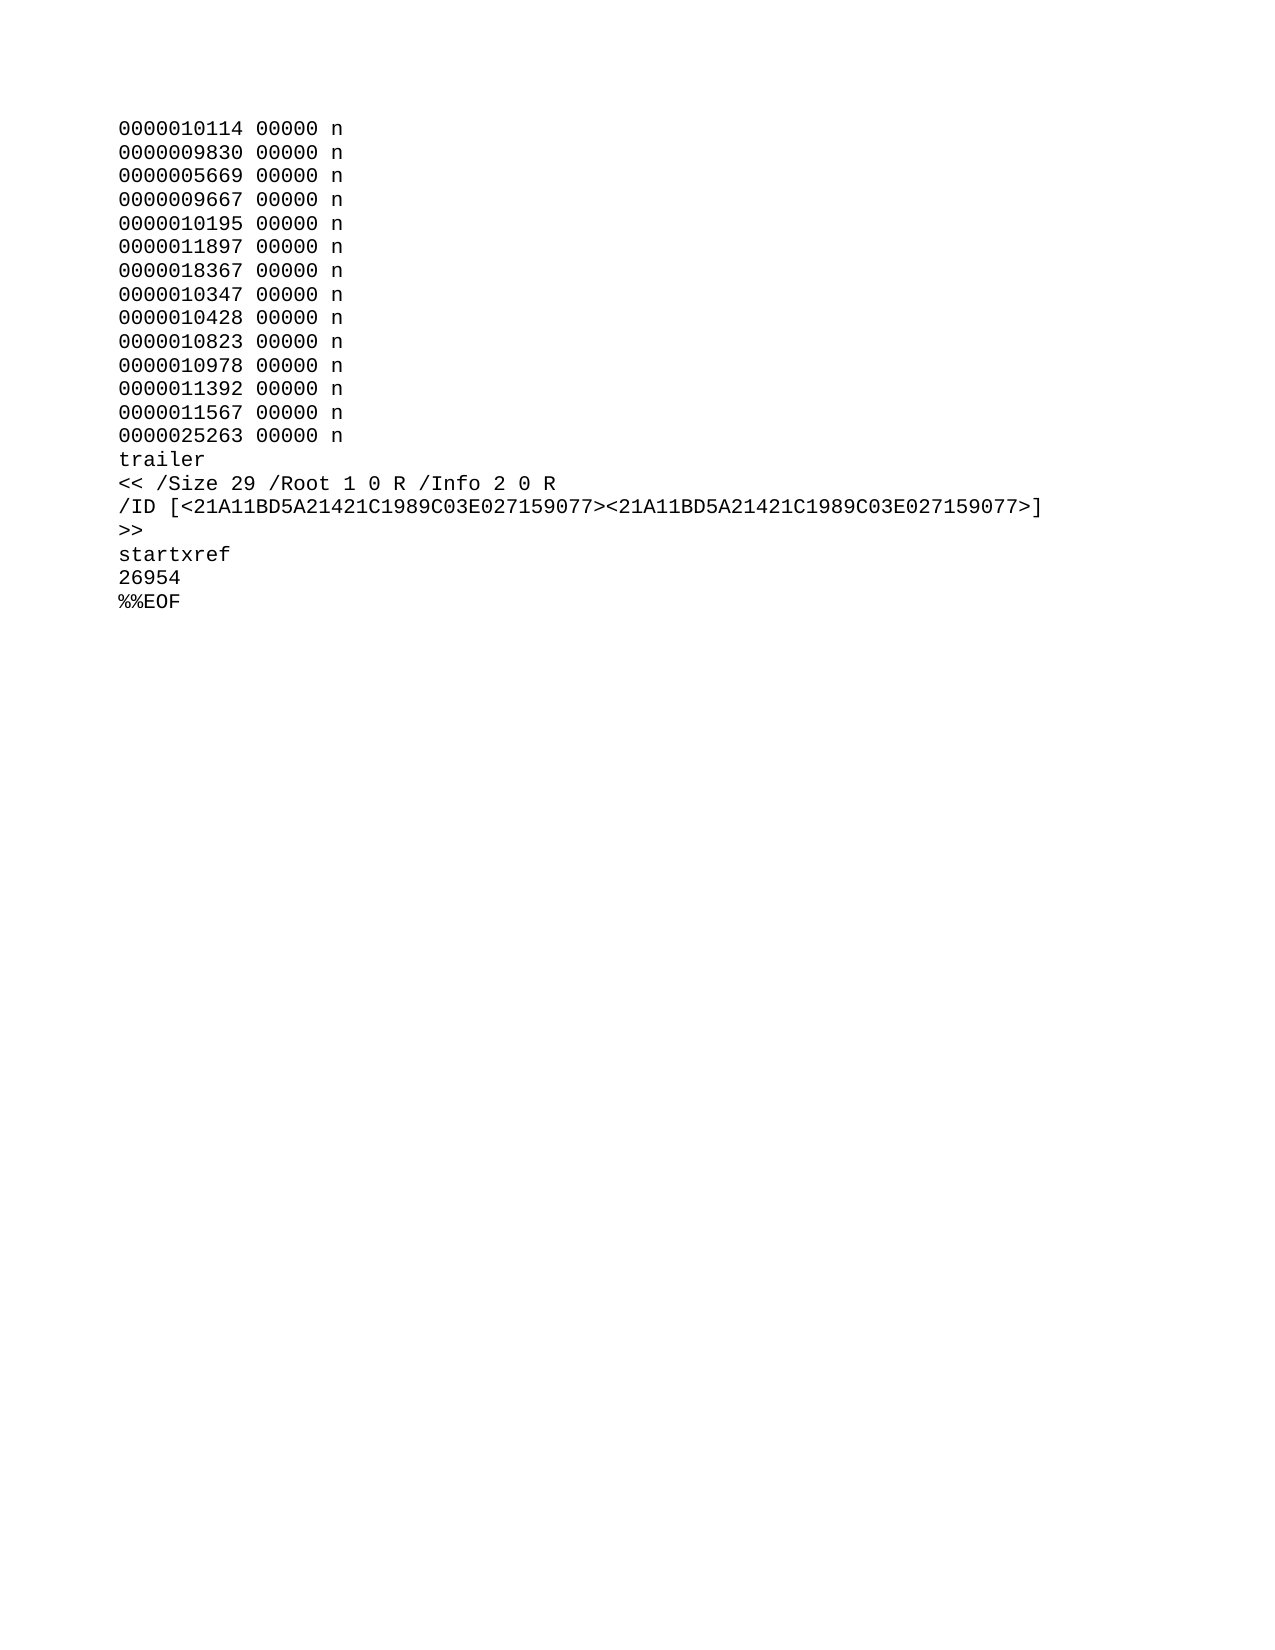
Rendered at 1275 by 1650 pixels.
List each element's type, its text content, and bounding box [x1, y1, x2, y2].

text 0000018367 00000 n [118, 260, 1157, 284]
text 0000011567 00000 n [118, 402, 1157, 426]
text >> [118, 520, 1157, 544]
text 0000009830 00000 n [118, 142, 1157, 165]
text 0000010114 00000 n [118, 118, 1157, 142]
text << /Size 29 /Root 1 0 R /Info 2 0 R [118, 473, 1157, 496]
text 0000010823 00000 n [118, 331, 1157, 354]
text 0000009667 00000 n [118, 189, 1157, 213]
text 0000025263 00000 n [118, 426, 1157, 449]
text /ID [<21A11BD5A21421C1989C03E027159077><21A11BD5A21421C1989C03E027159077>] [118, 496, 1157, 520]
text startxref [118, 544, 1157, 567]
text 0000010978 00000 n [118, 354, 1157, 378]
text 0000010347 00000 n [118, 284, 1157, 307]
text 0000010195 00000 n [118, 213, 1157, 236]
text 0000011392 00000 n [118, 378, 1157, 402]
text 26954 [118, 567, 1157, 591]
text 0000011897 00000 n [118, 236, 1157, 260]
text %%EOF [118, 591, 1157, 615]
text 0000005669 00000 n [118, 165, 1157, 189]
text 0000010428 00000 n [118, 307, 1157, 331]
text trailer [118, 449, 1157, 473]
